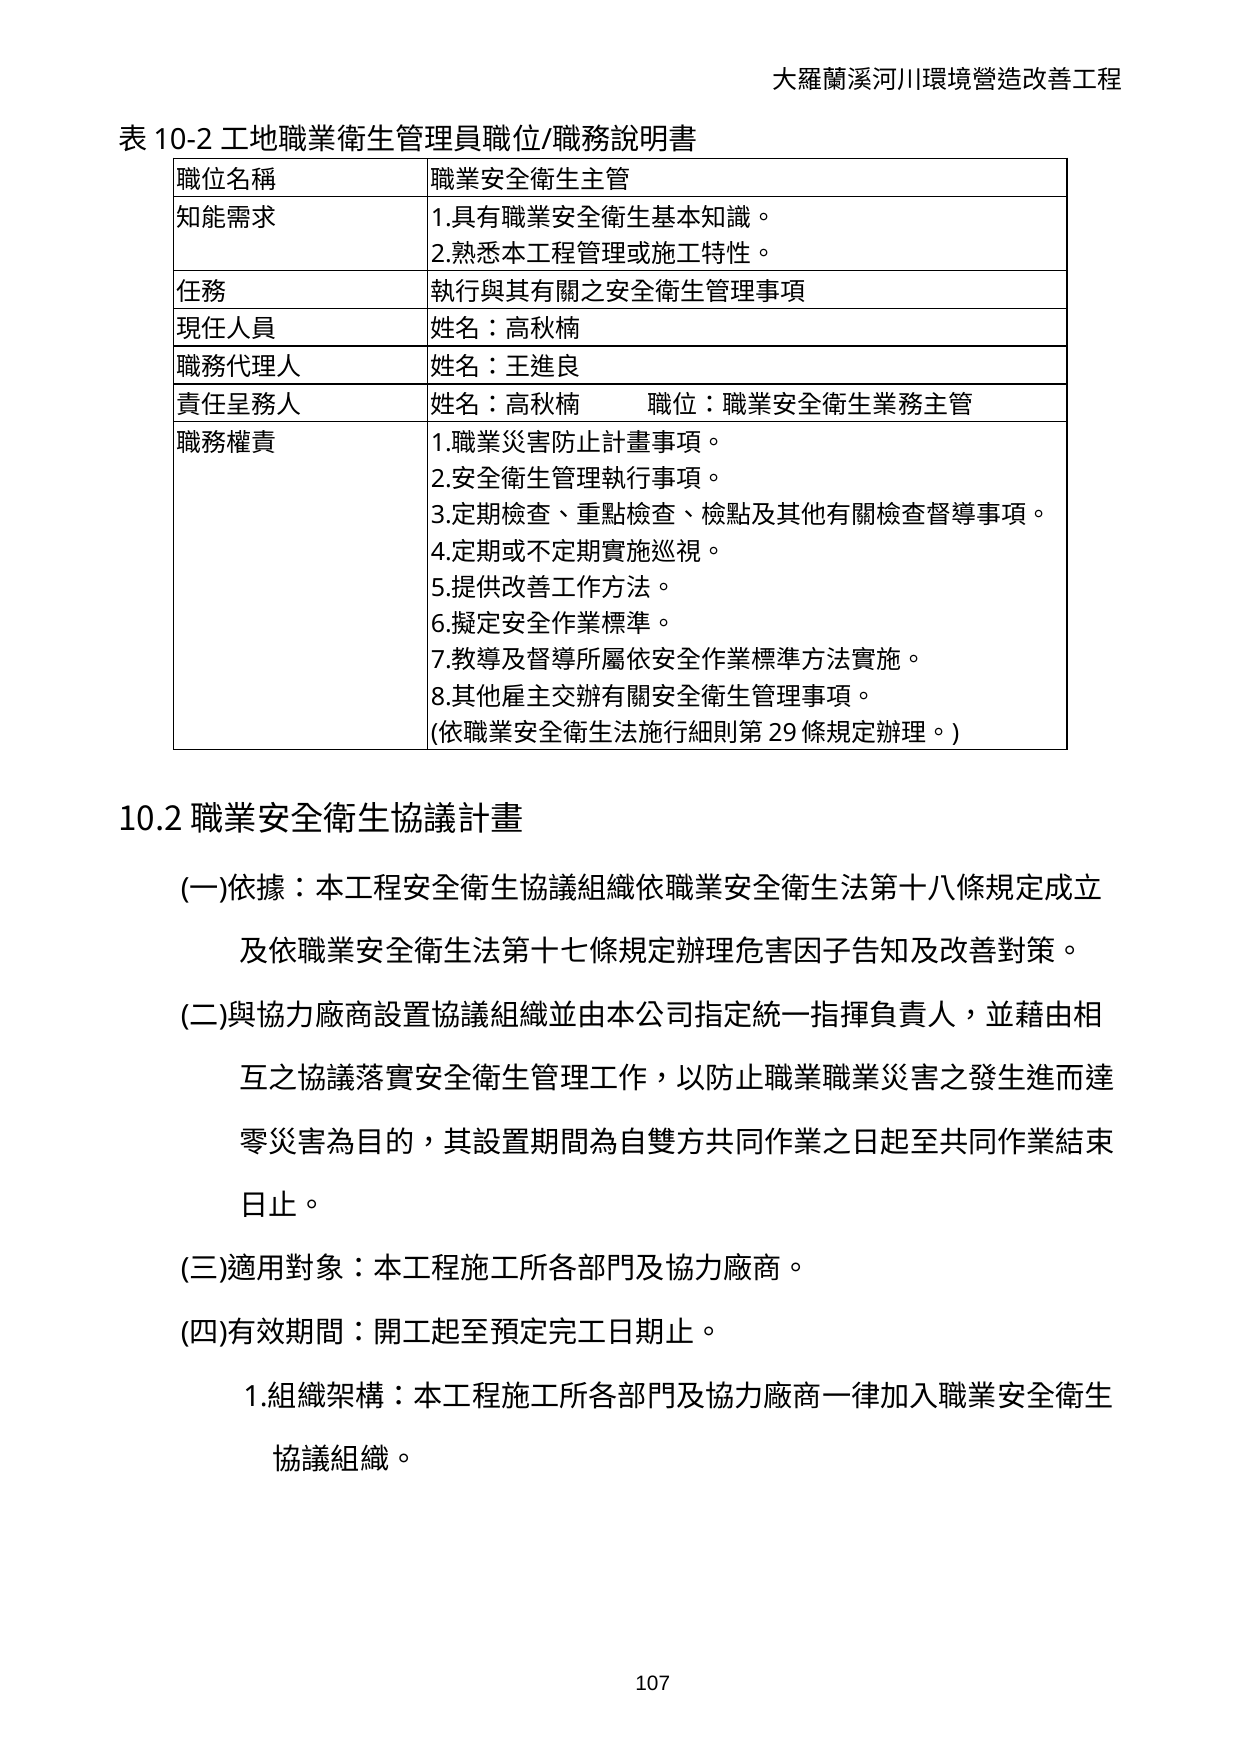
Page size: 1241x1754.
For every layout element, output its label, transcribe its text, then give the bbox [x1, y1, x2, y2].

text (一)依據：本工程安全衛生協議組織依職業安全衛生法第十八條規定成立及依職業安全衛生法第十七條規定辦理危害因子告知及改善對策。 [181, 864, 1122, 970]
text (三)適用對象：本工程施工所各部門及協力廠商。 [181, 1245, 1122, 1287]
table_cell 1.具有職業安全衛生基本知識。 2.熟悉本工程管理或施工特性。 [428, 197, 1066, 269]
table_cell 責任呈務人 [174, 385, 427, 421]
table_cell 姓名：高秋楠 [428, 309, 1066, 345]
table_header 職業安全衛生主管 [428, 159, 1066, 196]
table_cell 職務權責 [174, 422, 427, 749]
table_cell 知能需求 [174, 197, 427, 269]
table_cell 執行與其有關之安全衛生管理事項 [428, 271, 1066, 307]
text 表10-2 工地職業衛生管理員職位/職務說明書 [118, 118, 1122, 158]
table_header 職位名稱 [174, 159, 427, 196]
table_cell 姓名：王進良 [428, 347, 1066, 383]
table_cell 現任人員 [174, 309, 427, 345]
table_cell 職務代理人 [174, 347, 427, 383]
table_cell 1.職業災害防止計畫事項。 2.安全衛生管理執行事項。 3.定期檢查、重點檢查、檢點及其他有關檢查督導事項。 4.定期或不定期實施巡視。 5.提供改善工作方法。 6.擬定安全作業標準。 7.教導及督導所屬依安全作業標準方法實施。 8.其他雇主交辦有關安全衛生管理事項。 (依職業安全衛生法施行細則第29條規定辦理。) [428, 422, 1066, 749]
table_cell 任務 [174, 271, 427, 307]
text (二)與協力廠商設置協議組織並由本公司指定統一指揮負責人，並藉由相互之協議落實安全衛生管理工作，以防止職業職業災害之發生進而達零災害為目的，其設置期間為自雙方共同作業之日起至共同作業結束日止。 [181, 991, 1122, 1224]
text (四)有效期間：開工起至預定完工日期止。 [181, 1308, 1122, 1351]
subtitle 10.2 職業安全衛生協議計畫 [118, 792, 1122, 840]
table_cell 姓名：高秋楠 職位：職業安全衛生業務主管 [428, 385, 1066, 421]
text 1.組織架構：本工程施工所各部門及協力廠商一律加入職業安全衛生協議組織。 [243, 1372, 1122, 1478]
